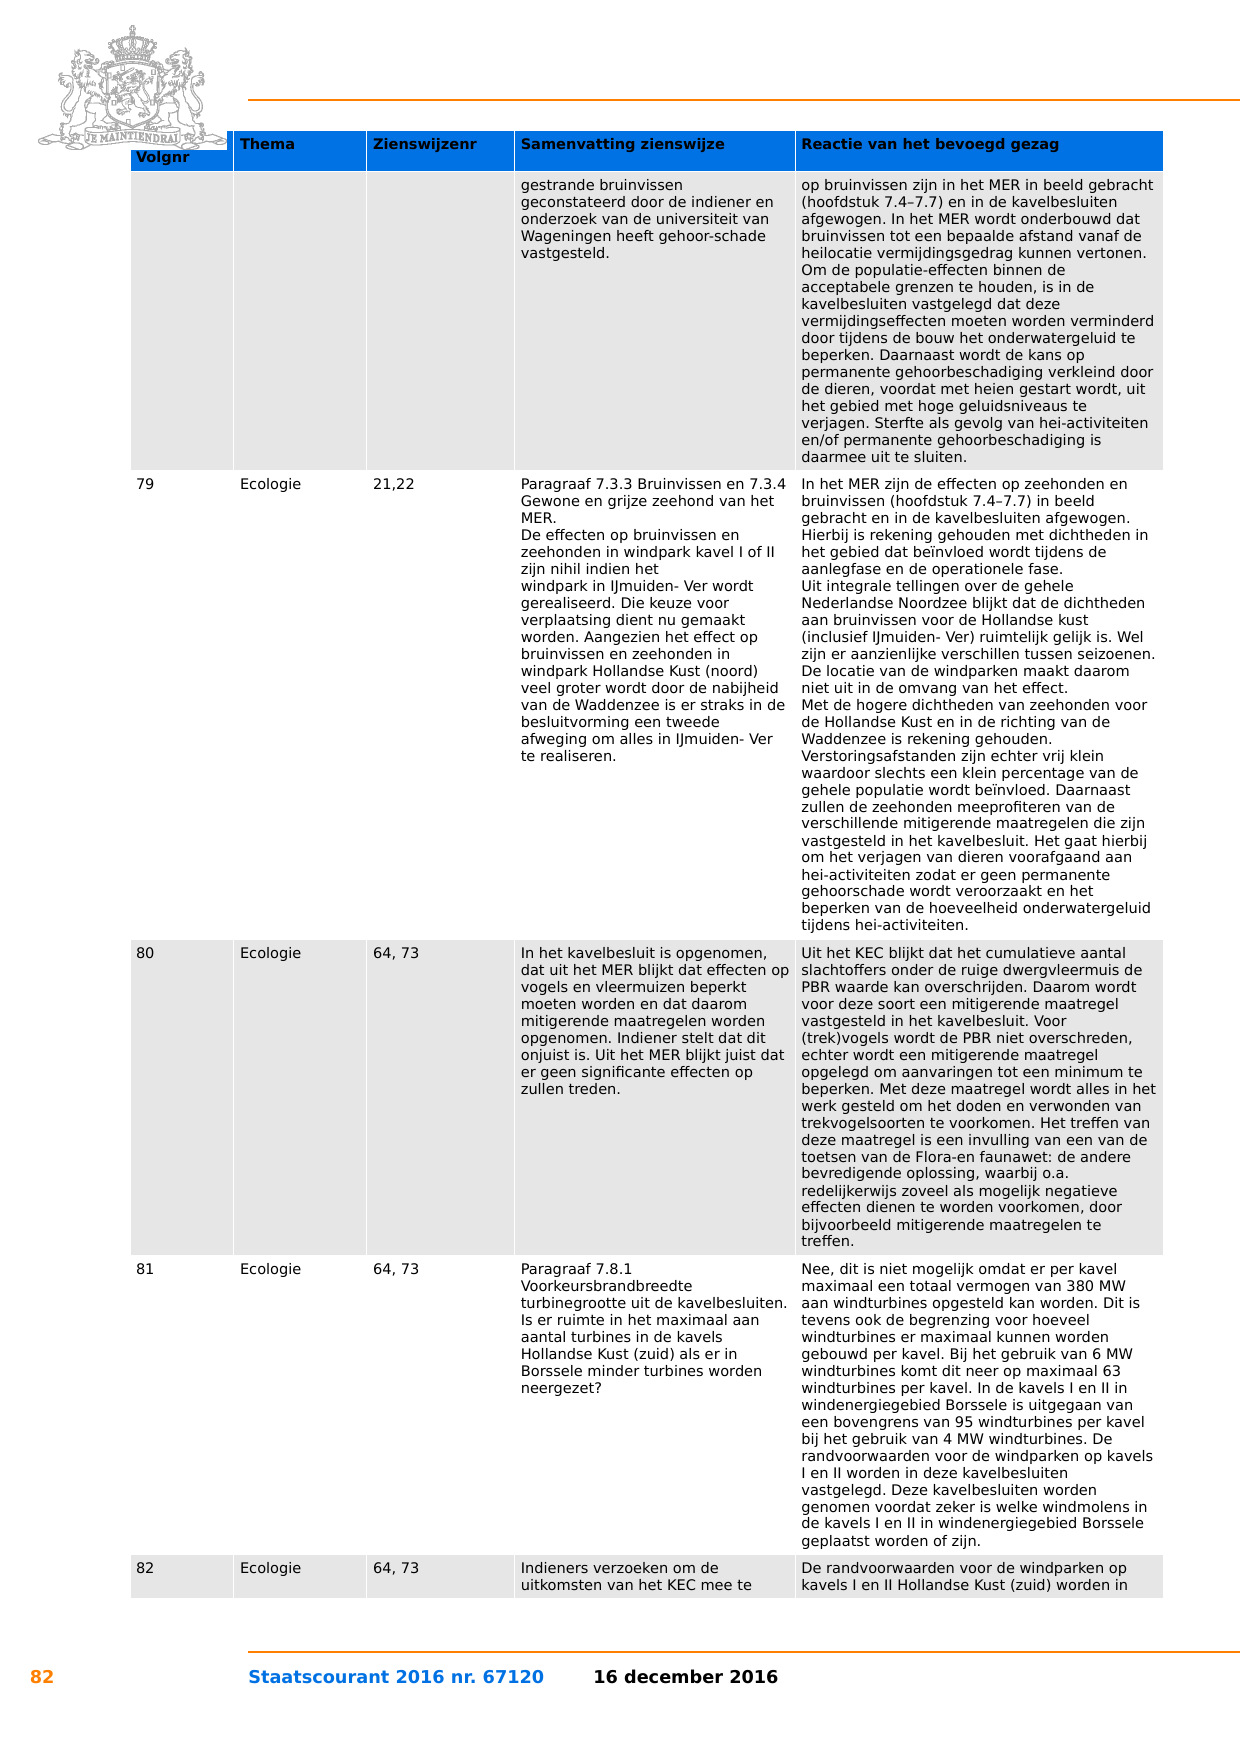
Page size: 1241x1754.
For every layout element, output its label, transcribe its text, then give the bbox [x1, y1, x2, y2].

table_header Reactie van het bevoegd gezag [796, 131, 1163, 171]
table_cell 21,22 [367, 471, 514, 939]
table_cell Ecologie [234, 1256, 366, 1554]
table_cell Uit het KEC blijkt dat het cumulatieve aantal slachtoffers onder de ruige dwergvleermuis de PBR waarde kan overschrijden. Daarom wordt voor deze soort een mitigerende maatregel vastgesteld in het kavelbesluit. Voor (trek)vogels wordt de PBR niet overschreden, echter wordt een mitigerende maatregel opgelegd om aanvaringen tot een minimum te beperken. Met deze maatregel wordt alles in het werk gesteld om het doden en verwonden van trekvogelsoorten te voorkomen. Het treffen van deze maatregel is een invulling van een van de toetsen van de Flora-en faunawet: de andere bevredigende oplossing, waarbij o.a. redelijkerwijs zoveel als mogelijk negatieve effecten dienen te worden voorkomen, door bijvoorbeeld mitigerende maatregelen te treffen. [796, 940, 1163, 1255]
table_cell 79 [131, 471, 233, 939]
table_cell 81 [131, 1256, 233, 1554]
table_cell Ecologie [234, 940, 366, 1255]
table_cell [367, 172, 514, 470]
table_cell Nee, dit is niet mogelijk omdat er per kavel maximaal een totaal vermogen van 380 MW aan windturbines opgesteld kan worden. Dit is tevens ook de begrenzing voor hoeveel windturbines er maximaal kunnen worden gebouwd per kavel. Bij het gebruik van 6 MW windturbines komt dit neer op maximaal 63 windturbines per kavel. In de kavels I en II in windenergiegebied Borssele is uitgegaan van een bovengrens van 95 windturbines per kavel bij het gebruik van 4 MW windturbines. De randvoorwaarden voor de windparken op kavels I en II worden in deze kavelbesluiten vastgelegd. Deze kavelbesluiten worden genomen voordat zeker is welke windmolens in de kavels I en II in windenergiegebied Borssele geplaatst worden of zijn. [796, 1256, 1163, 1554]
table_cell 80 [131, 940, 233, 1255]
picture [38, 25, 227, 150]
table_cell Ecologie [234, 471, 366, 939]
table_cell 64, 73 [367, 940, 514, 1255]
table_cell gestrande bruinvissen geconstateerd door de indiener en onderzoek van de universiteit van Wageningen heeft gehoor-schade vastgesteld. [515, 172, 795, 470]
table_cell Paragraaf 7.8.1 Voorkeursbrandbreedte turbinegrootte uit de kavelbesluiten. Is er ruimte in het maximaal aan aantal turbines in de kavels Hollandse Kust (zuid) als er in Borssele minder turbines worden neergezet? [515, 1256, 795, 1554]
table_header Volgnr [131, 131, 233, 171]
table_cell Paragraaf 7.3.3 Bruinvissen en 7.3.4 Gewone en grijze zeehond van het MER. De effecten op bruinvissen en zeehonden in windpark kavel I of II zijn nihil indien het windpark in IJmuiden- Ver wordt gerealiseerd. Die keuze voor verplaatsing dient nu gemaakt worden. Aangezien het effect op bruinvissen en zeehonden in windpark Hollandse Kust (noord) veel groter wordt door de nabijheid van de Waddenzee is er straks in de besluitvorming een tweede afweging om alles in IJmuiden- Ver te realiseren. [515, 471, 795, 939]
table_cell 64, 73 [367, 1555, 514, 1598]
table_cell De randvoorwaarden voor de windparken op kavels I en II Hollandse Kust (zuid) worden in [796, 1555, 1163, 1598]
table_cell [234, 172, 366, 470]
table_cell In het kavelbesluit is opgenomen, dat uit het MER blijkt dat effecten op vogels en vleermuizen beperkt moeten worden en dat daarom mitigerende maatregelen worden opgenomen. Indiener stelt dat dit onjuist is. Uit het MER blijkt juist dat er geen significante effecten op zullen treden. [515, 940, 795, 1255]
table_cell Ecologie [234, 1555, 366, 1598]
table_header Samenvatting zienswijze [515, 131, 795, 171]
table_header Thema [234, 131, 366, 171]
table_cell op bruinvissen zijn in het MER in beeld gebracht (hoofdstuk 7.4–7.7) en in de kavelbesluiten afgewogen. In het MER wordt onderbouwd dat bruinvissen tot een bepaalde afstand vanaf de heilocatie vermijdingsgedrag kunnen vertonen. Om de populatie-effecten binnen de acceptabele grenzen te houden, is in de kavelbesluiten vastgelegd dat deze vermijdingseffecten moeten worden verminderd door tijdens de bouw het onderwatergeluid te beperken. Daarnaast wordt de kans op permanente gehoorbeschadiging verkleind door de dieren, voordat met heien gestart wordt, uit het gebied met hoge geluidsniveaus te verjagen. Sterfte als gevolg van hei-activiteiten en/of permanente gehoorbeschadiging is daarmee uit te sluiten. [796, 172, 1163, 470]
table_cell In het MER zijn de effecten op zeehonden en bruinvissen (hoofdstuk 7.4–7.7) in beeld gebracht en in de kavelbesluiten afgewogen. Hierbij is rekening gehouden met dichtheden in het gebied dat beïnvloed wordt tijdens de aanlegfase en de operationele fase. Uit integrale tellingen over de gehele Nederlandse Noordzee blijkt dat de dichtheden aan bruinvissen voor de Hollandse kust (inclusief IJmuiden- Ver) ruimtelijk gelijk is. Wel zijn er aanzienlijke verschillen tussen seizoenen. De locatie van de windparken maakt daarom niet uit in de omvang van het effect. Met de hogere dichtheden van zeehonden voor de Hollandse Kust en in de richting van de Waddenzee is rekening gehouden. Verstoringsafstanden zijn echter vrij klein waardoor slechts een klein percentage van de gehele populatie wordt beïnvloed. Daarnaast zullen de zeehonden meeprofiteren van de verschillende mitigerende maatregelen die zijn vastgesteld in het kavelbesluit. Het gaat hierbij om het verjagen van dieren voorafgaand aan hei-activiteiten zodat er geen permanente gehoorschade wordt veroorzaakt en het beperken van de hoeveelheid onderwatergeluid tijdens hei-activiteiten. [796, 471, 1163, 939]
table_cell 82 [131, 1555, 233, 1598]
table_header Zienswijzenr [367, 131, 514, 171]
table_cell Indieners verzoeken om de uitkomsten van het KEC mee te [515, 1555, 795, 1598]
table_cell 64, 73 [367, 1256, 514, 1554]
table_cell [131, 172, 233, 470]
